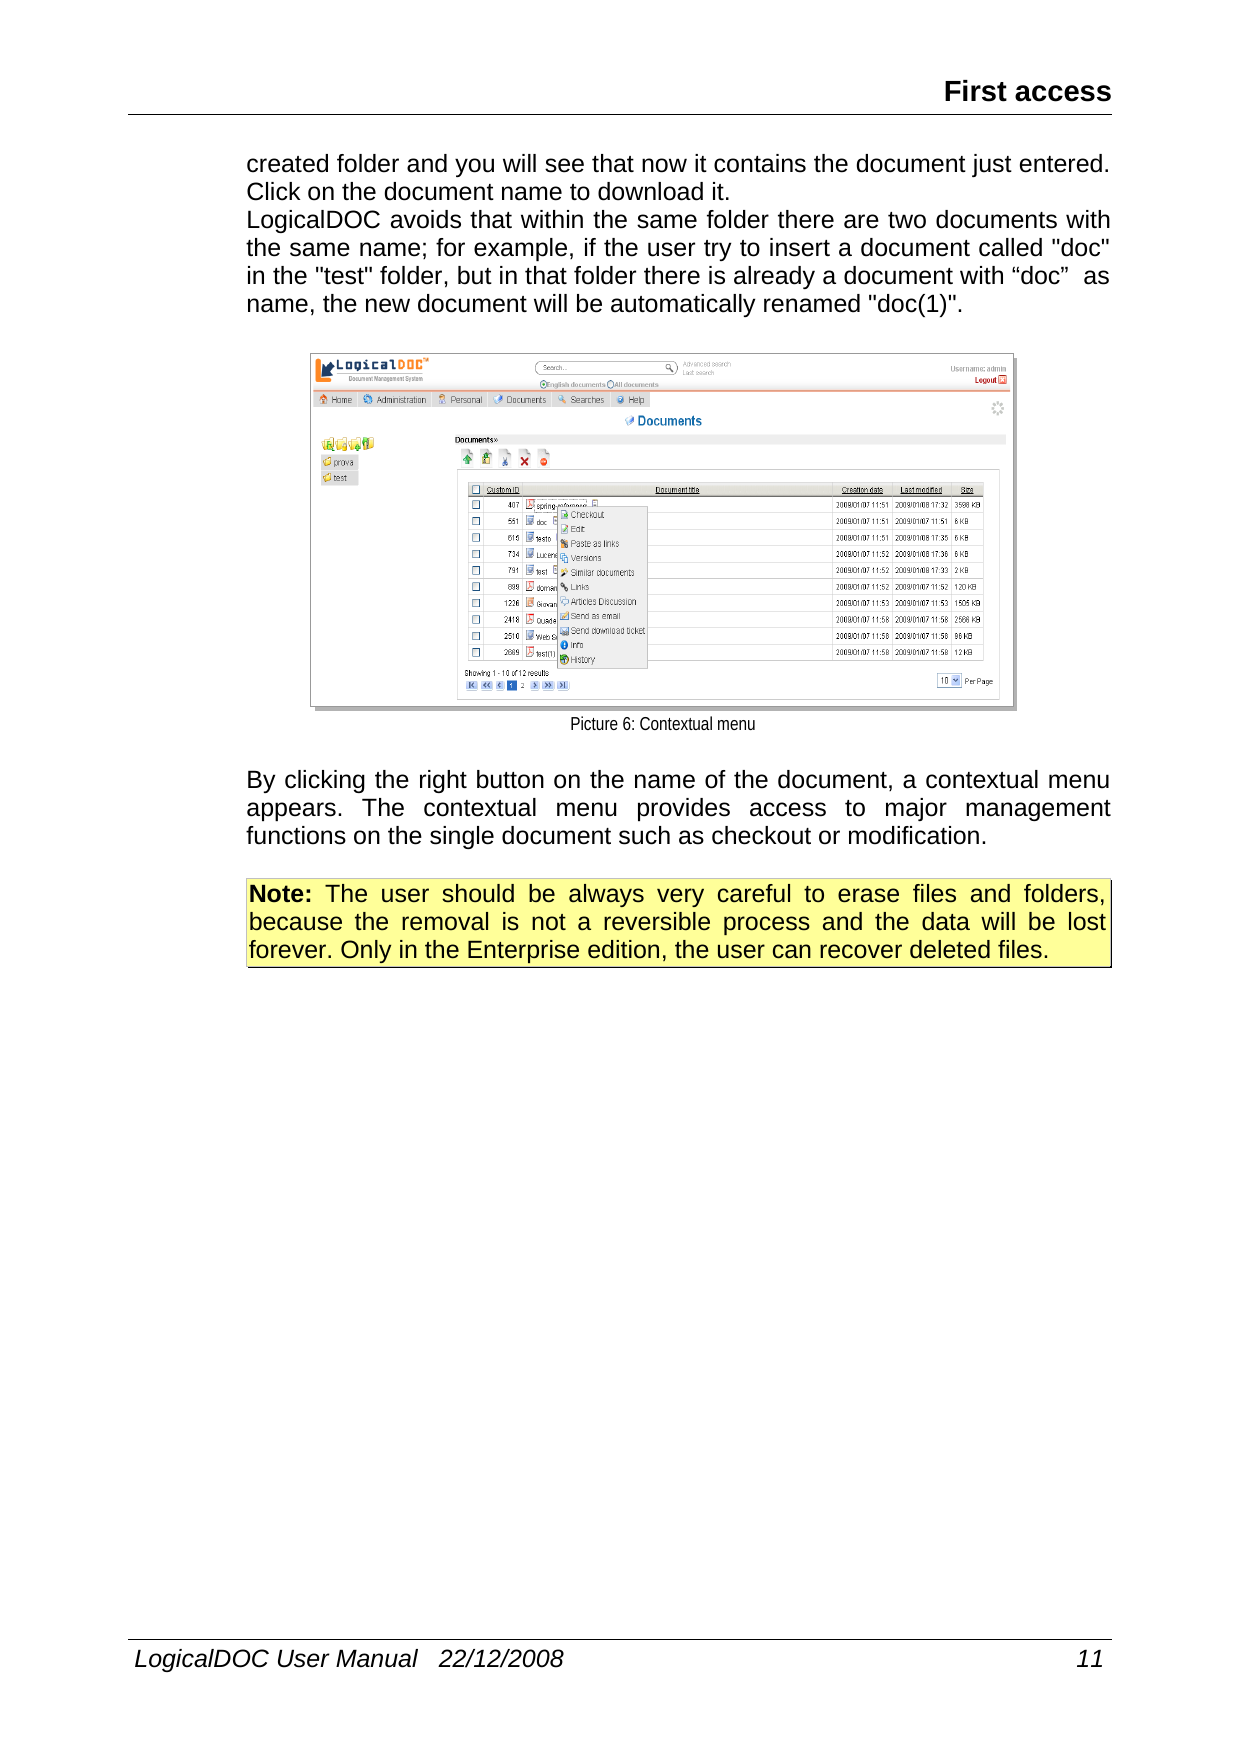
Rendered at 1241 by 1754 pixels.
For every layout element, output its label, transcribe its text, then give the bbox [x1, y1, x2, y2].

text created folder and you will see that now it contains the document just entered. Click on the document name to download it. [246, 150, 1112, 206]
text LogicalDOC avoids that within the same folder there are two documents with the same name; for example, if the user try to insert a document called "doc" in the "test" folder, but in that folder there is already a document with “doc” as name, the new document will be automatically renamed "doc(1)". [246, 206, 1112, 317]
text Note: The user should be always very careful to erase files and folders, because the removal is not a reversible process and the data will be lost forever. Only in the Enterprise edition, the user can recover deleted files. [247, 879, 1110, 966]
text By clicking the right button on the name of the document, a contextual menu appears. The contextual menu provides access to major management functions on the single document such as checkout or modification. [246, 317, 1112, 850]
picture [313, 356, 1011, 704]
text Picture 6: Contextual menu [310, 707, 1016, 734]
